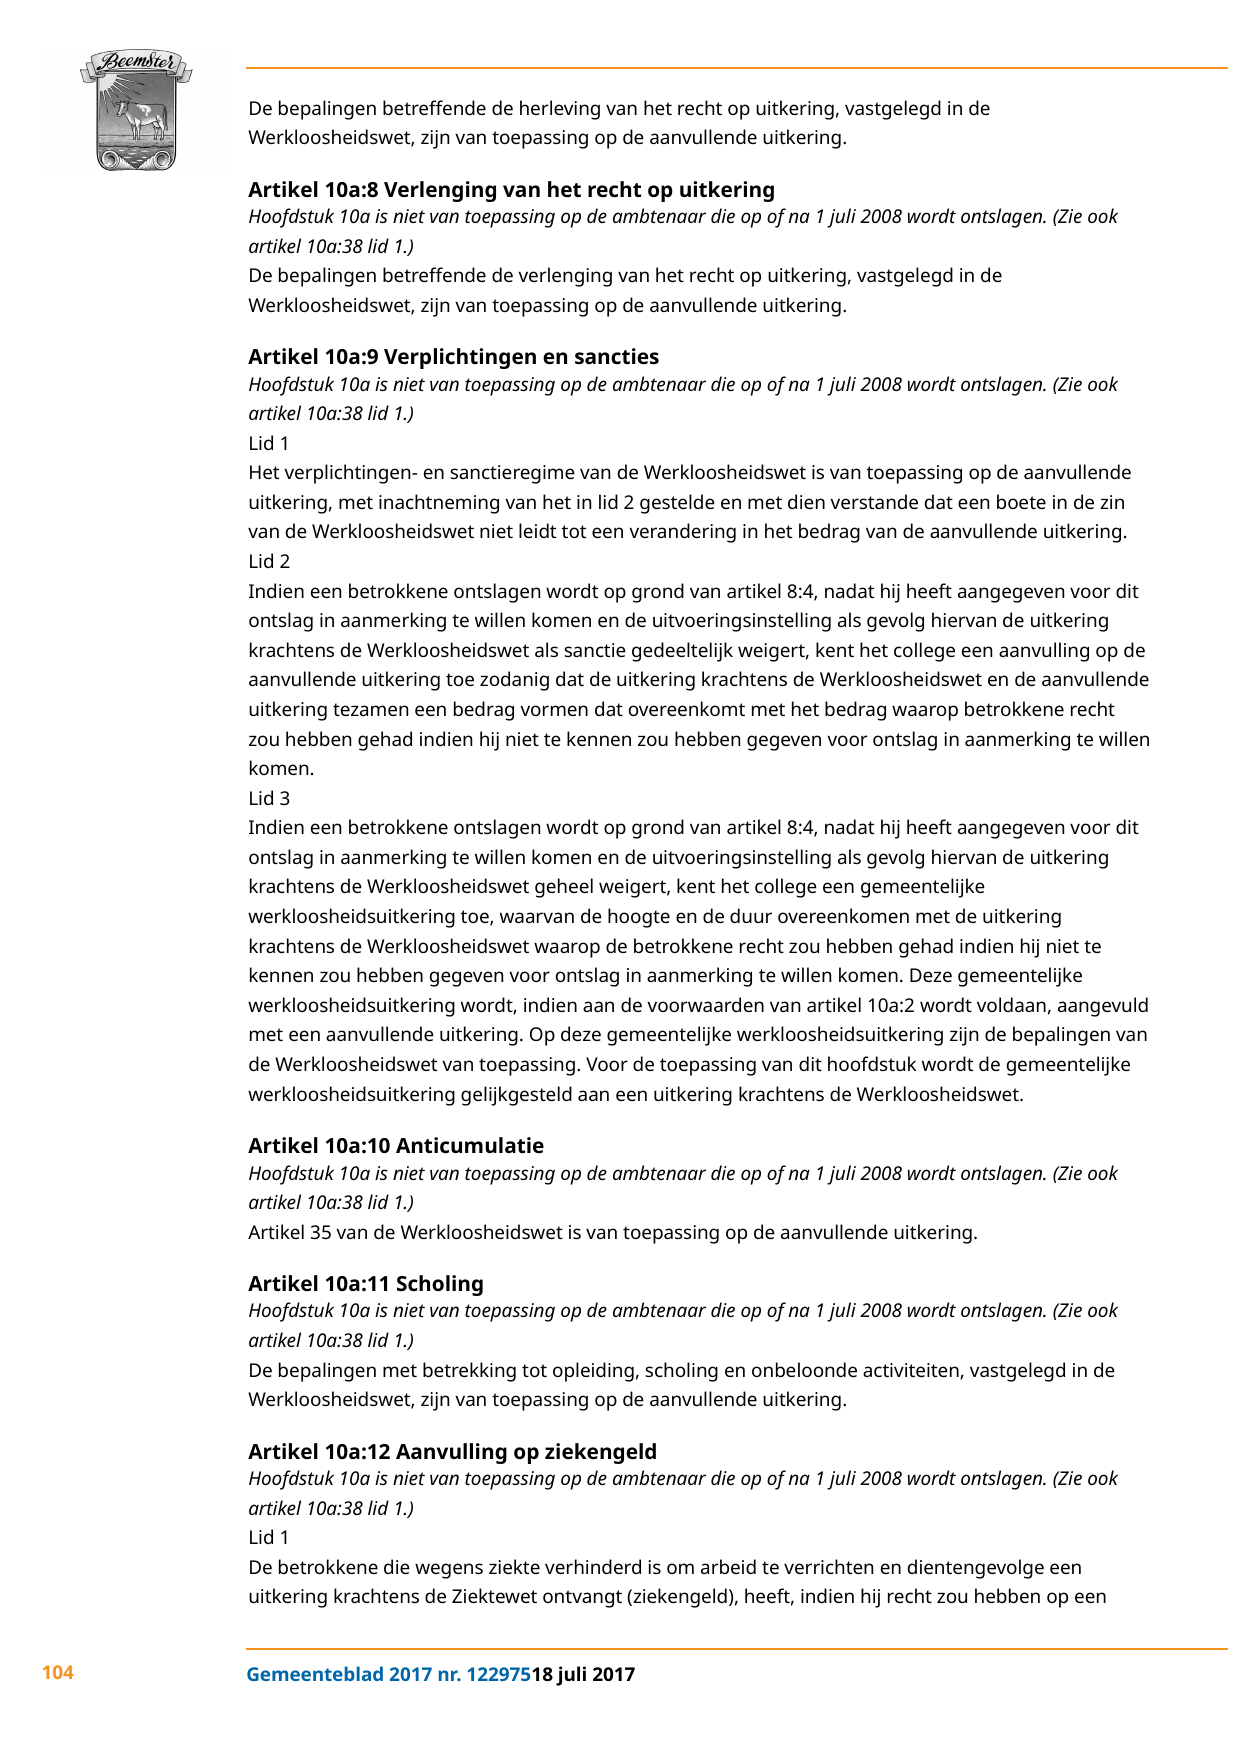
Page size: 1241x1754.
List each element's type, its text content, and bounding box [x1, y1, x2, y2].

text Hoofdstuk 10a is niet van toepassing op de ambtenaar die op of na 1 juli 2008 wordt ontslagen. (Zie ook artikel 10a:38 lid 1.) [248, 371, 1152, 426]
text Artikel 10a:9 Verplichtingen en sancties [248, 342, 1152, 371]
text Hoofdstuk 10a is niet van toepassing op de ambtenaar die op of na 1 juli 2008 wordt ontslagen. (Zie ook artikel 10a:38 lid 1.) [248, 1465, 1152, 1521]
text Lid 2 [248, 548, 1152, 574]
text Lid 3 [248, 785, 1152, 811]
text Het verplichtingen- en sanctieregime van de Werkloosheidswet is van toepassing op de aanvullende uitkering, met inachtneming van het in lid 2 gestelde en met dien verstande dat een boete in de zin van de Werkloosheidswet niet leidt tot een verandering in het bedrag van de aanvullende uitkering. [248, 459, 1152, 544]
picture [41, 47, 231, 172]
text Lid 1 [248, 430, 1152, 456]
text Artikel 10a:10 Anticumulatie [248, 1131, 1152, 1160]
text Lid 1 [248, 1524, 1152, 1550]
text Hoofdstuk 10a is niet van toepassing op de ambtenaar die op of na 1 juli 2008 wordt ontslagen. (Zie ook artikel 10a:38 lid 1.) [248, 203, 1152, 258]
text De bepalingen betreffende de herleving van het recht op uitkering, vastgelegd in de Werkloosheidswet, zijn van toepassing op de aanvullende uitkering. [248, 95, 1152, 150]
text Artikel 10a:8 Verlenging van het recht op uitkering [248, 175, 1152, 203]
text De bepalingen met betrekking tot opleiding, scholing en onbeloonde activiteiten, vastgelegd in de Werkloosheidswet, zijn van toepassing op de aanvullende uitkering. [248, 1357, 1152, 1412]
text Hoofdstuk 10a is niet van toepassing op de ambtenaar die op of na 1 juli 2008 wordt ontslagen. (Zie ook artikel 10a:38 lid 1.) [248, 1160, 1152, 1215]
text De betrokkene die wegens ziekte verhinderd is om arbeid te verrichten en dientengevolge een uitkering krachtens de Ziektewet ontvangt (ziekengeld), heeft, indien hij recht zou hebben op een [248, 1554, 1152, 1609]
text Indien een betrokkene ontslagen wordt op grond van artikel 8:4, nadat hij heeft aangegeven voor dit ontslag in aanmerking te willen komen en de uitvoeringsinstelling als gevolg hiervan de uitkering krachtens de Werkloosheidswet als sanctie gedeeltelijk weigert, kent het college een aanvulling op de aanvullende uitkering toe zodanig dat de uitkering krachtens de Werkloosheidswet en de aanvullende uitkering tezamen een bedrag vormen dat overeenkomt met het bedrag waarop betrokkene recht zou hebben gehad indien hij niet te kennen zou hebben gegeven voor ontslag in aanmerking te willen komen. [248, 578, 1152, 781]
text Indien een betrokkene ontslagen wordt op grond van artikel 8:4, nadat hij heeft aangegeven voor dit ontslag in aanmerking te willen komen en de uitvoeringsinstelling als gevolg hiervan de uitkering krachtens de Werkloosheidswet geheel weigert, kent het college een gemeentelijke werkloosheidsuitkering toe, waarvan de hoogte en de duur overeenkomen met de uitkering krachtens de Werkloosheidswet waarop de betrokkene recht zou hebben gehad indien hij niet te kennen zou hebben gegeven voor ontslag in aanmerking te willen komen. Deze gemeentelijke werkloosheidsuitkering wordt, indien aan de voorwaarden van artikel 10a:2 wordt voldaan, aangevuld met een aanvullende uitkering. Op deze gemeentelijke werkloosheidsuitkering zijn de bepalingen van de Werkloosheidswet van toepassing. Voor de toepassing van dit hoofdstuk wordt de gemeentelijke werkloosheidsuitkering gelijkgesteld aan een uitkering krachtens de Werkloosheidswet. [248, 814, 1152, 1107]
text Artikel 35 van de Werkloosheidswet is van toepassing op de aanvullende uitkering. [248, 1219, 1152, 1244]
text Artikel 10a:12 Aanvulling op ziekengeld [248, 1437, 1152, 1465]
text De bepalingen betreffende de verlenging van het recht op uitkering, vastgelegd in de Werkloosheidswet, zijn van toepassing op de aanvullende uitkering. [248, 262, 1152, 318]
text Hoofdstuk 10a is niet van toepassing op de ambtenaar die op of na 1 juli 2008 wordt ontslagen. (Zie ook artikel 10a:38 lid 1.) [248, 1298, 1152, 1353]
text Artikel 10a:11 Scholing [248, 1269, 1152, 1298]
